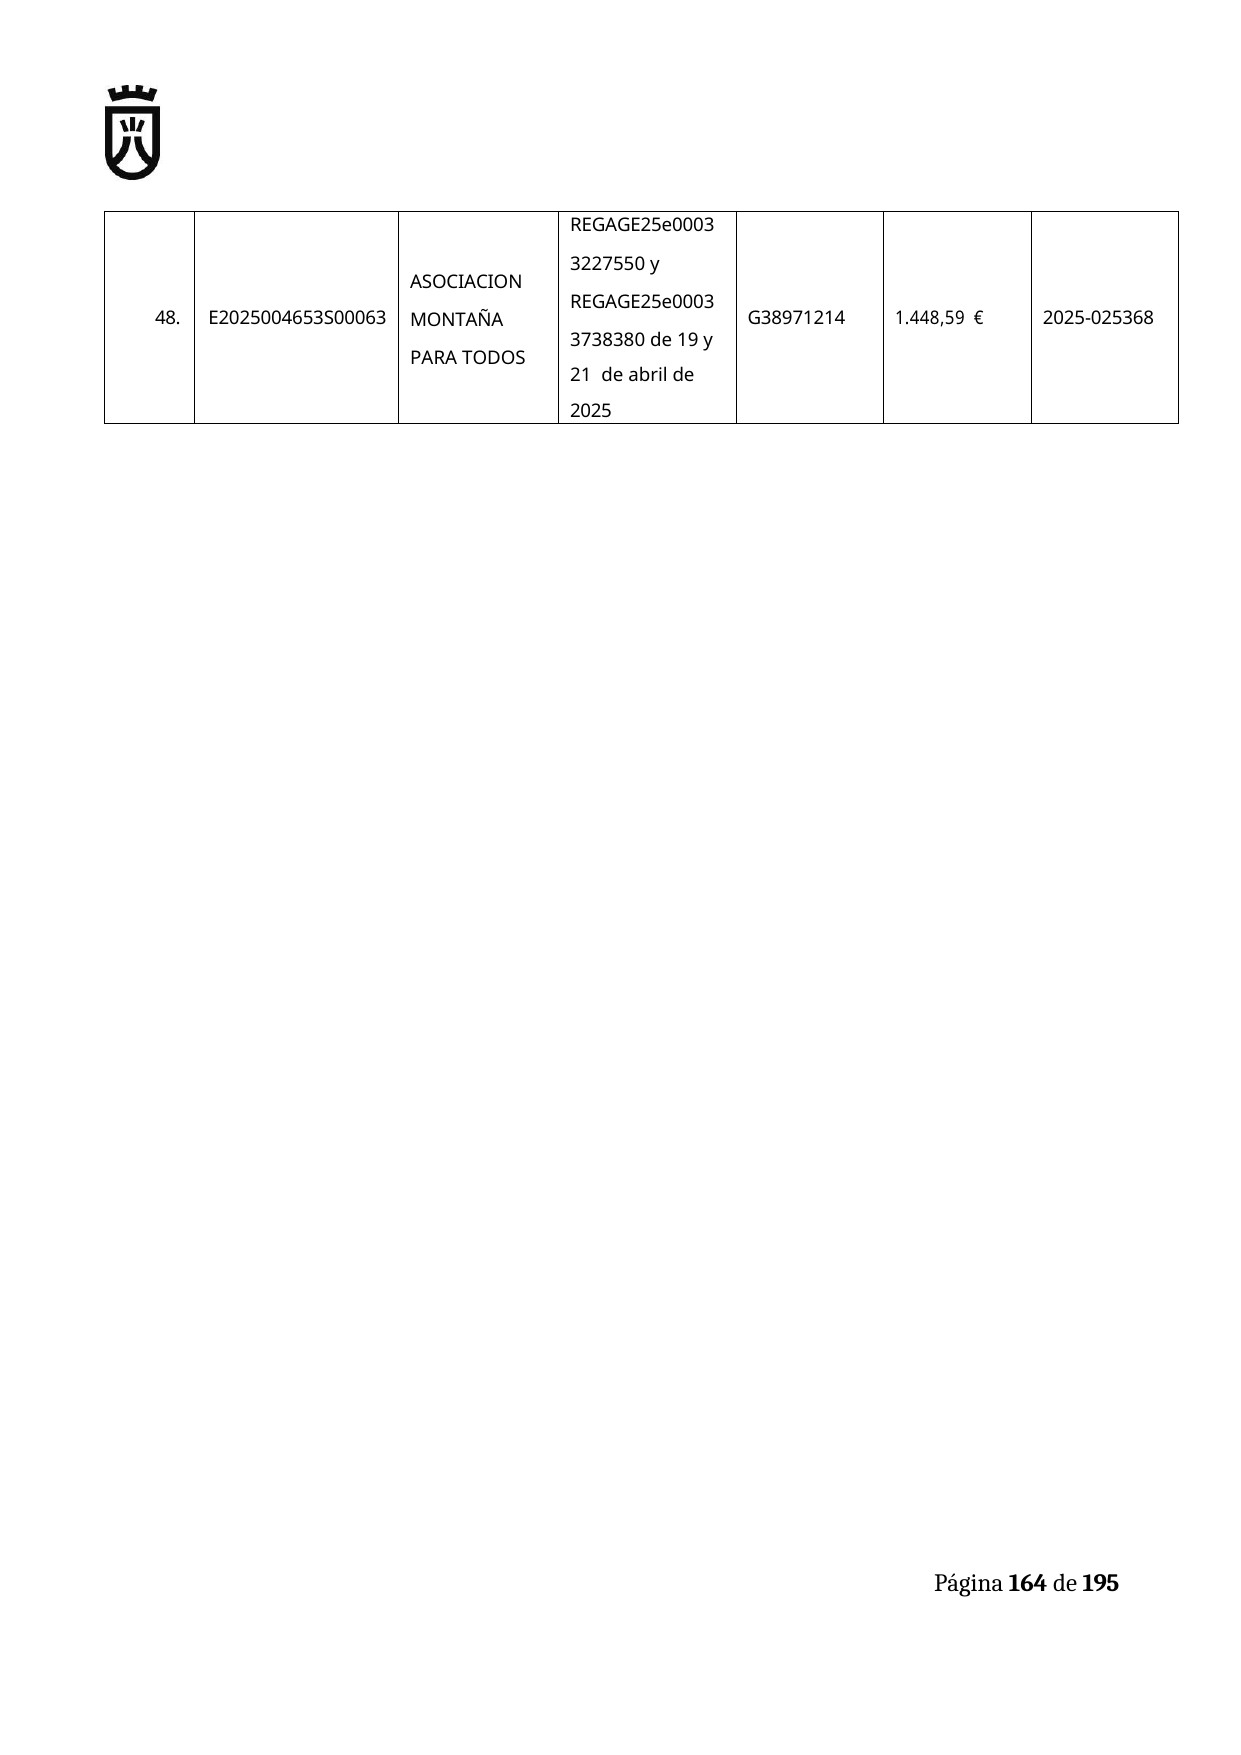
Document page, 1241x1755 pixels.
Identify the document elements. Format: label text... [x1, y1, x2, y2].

table_cell G38971214 [737, 212, 883, 422]
table_cell E2025004653S00063 [195, 212, 398, 422]
table_cell 48. [105, 212, 194, 422]
table_cell REGAGE25e0003 3227550 y REGAGE25e0003 3738380 de 19 y 21 de abril de 2025 [559, 212, 736, 422]
table_cell 2025-025368 [1032, 212, 1178, 422]
table_cell 1.448,59 € [884, 212, 1031, 422]
table_cell ASOCIACION MONTAÑA PARA TODOS [399, 212, 558, 422]
